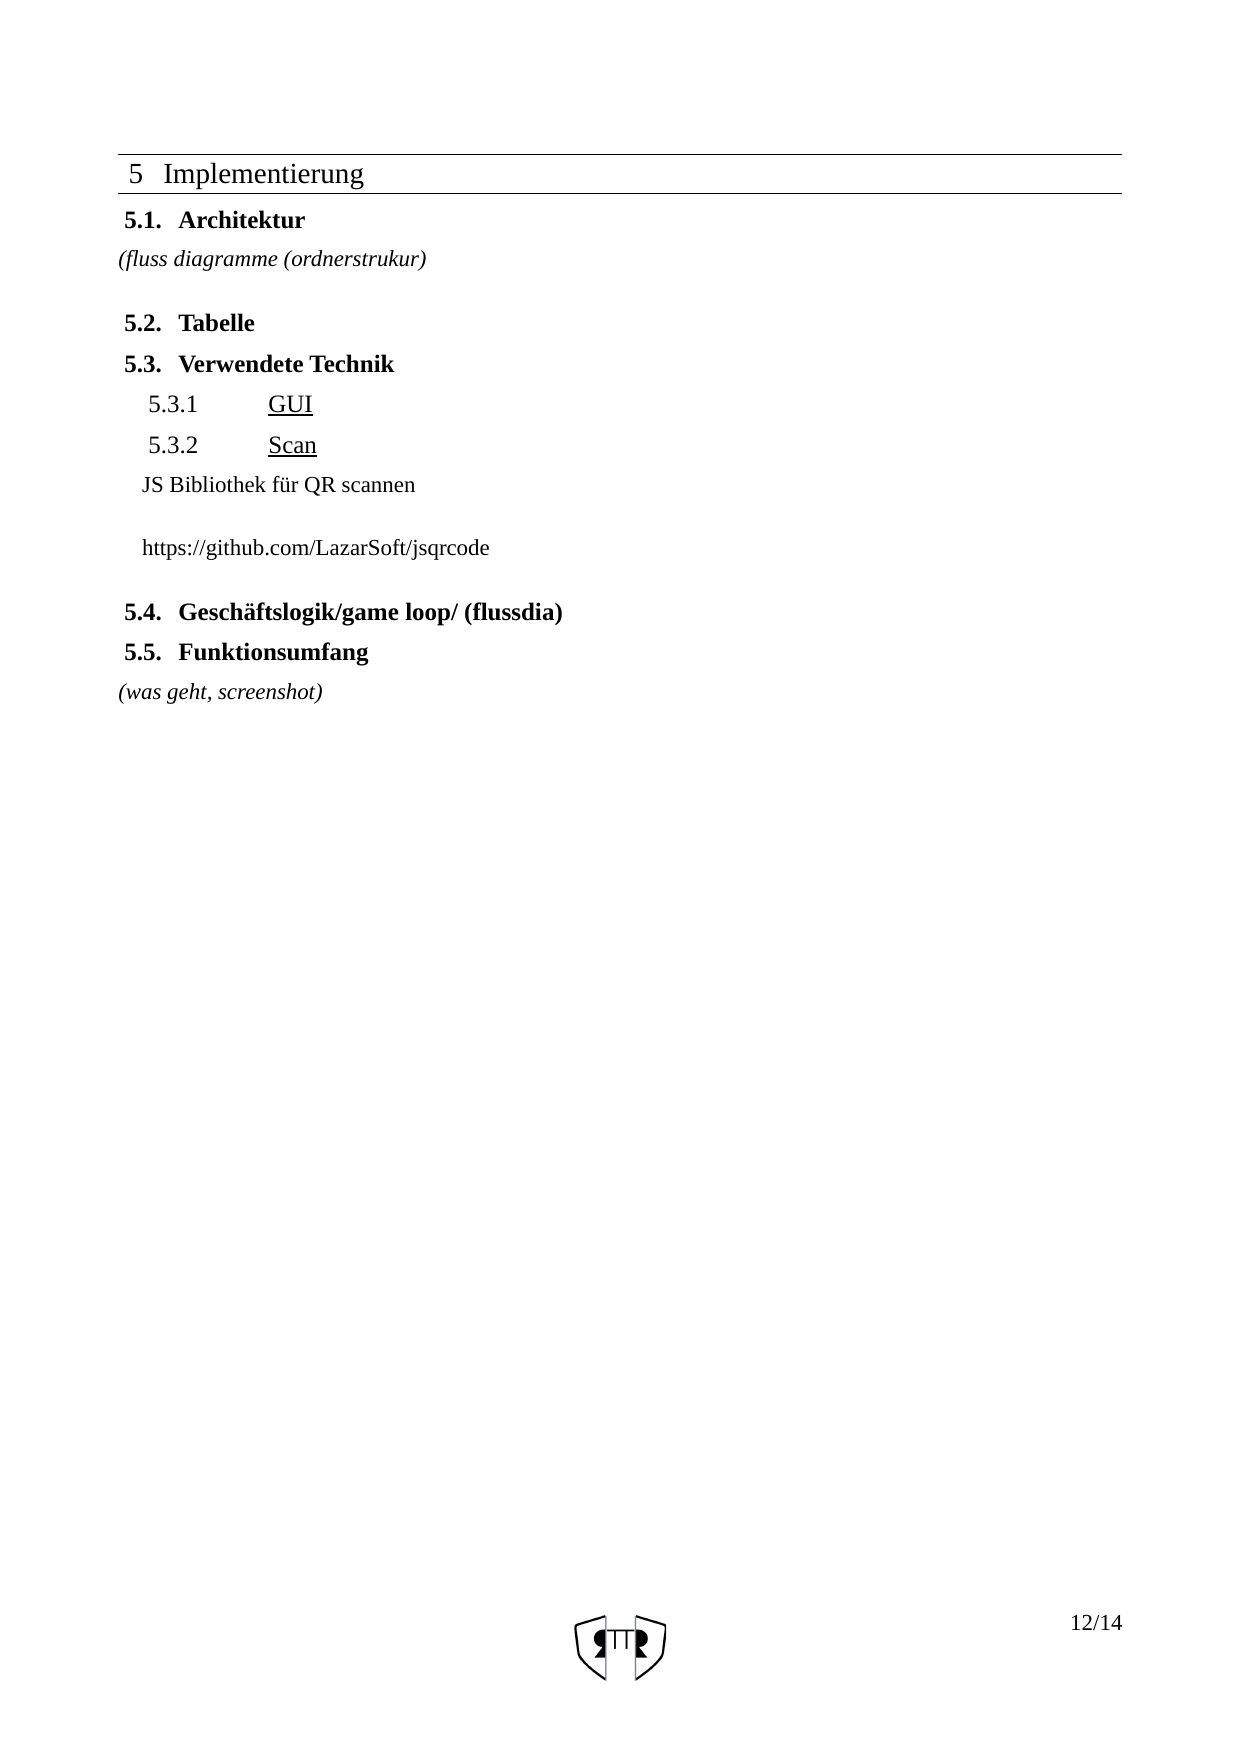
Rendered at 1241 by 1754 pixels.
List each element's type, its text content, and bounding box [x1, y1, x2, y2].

text (fluss diagramme (ordnerstrukur) [118, 245, 1122, 272]
text https://github.com/LazarSoft/jsqrcode [142, 534, 1122, 560]
picture [574, 1615, 667, 1681]
subtitle GUI [142, 389, 1122, 418]
subtitle Architektur [124, 205, 1122, 234]
text (was geht, screenshot) [118, 678, 1122, 704]
subtitle Funktionsumfang [124, 637, 1122, 666]
subtitle Scan [142, 430, 1122, 459]
subtitle Tabelle [124, 308, 1122, 337]
text JS Bibliothek für QR scannen [142, 471, 1122, 497]
subtitle Geschäftslogik/game loop/ (flussdia) [124, 597, 1122, 626]
subtitle Implementierung [118, 155, 1122, 193]
subtitle Verwendete Technik [124, 349, 1122, 378]
